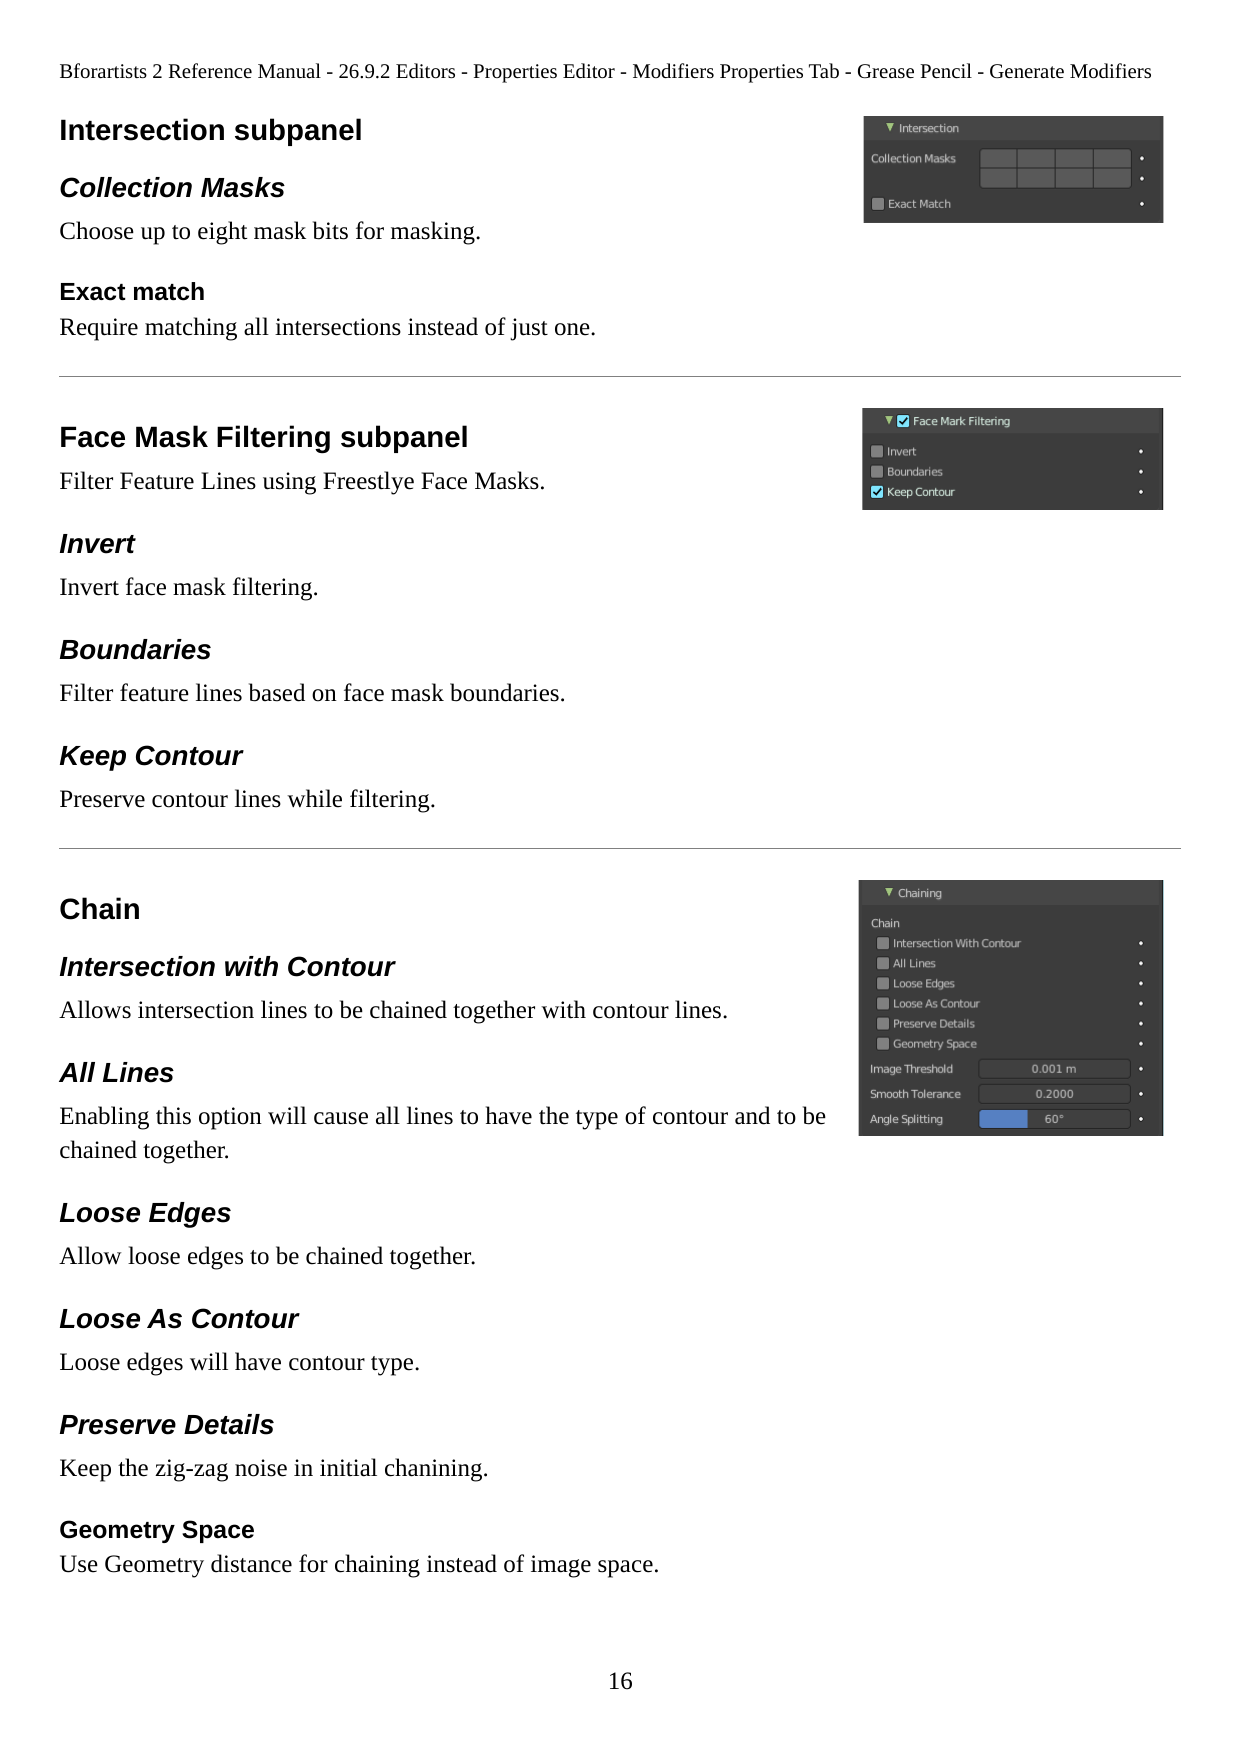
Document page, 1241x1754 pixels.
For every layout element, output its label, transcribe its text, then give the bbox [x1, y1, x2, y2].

subtitle Invert [59, 528, 1181, 559]
subtitle Intersection with Contour [59, 951, 858, 982]
subtitle [1164, 892, 1181, 926]
text Choose up to eight mask bits for masking. [59, 216, 1181, 244]
subtitle [1164, 951, 1181, 982]
text Allows intersection lines to be chained together with contour lines. [59, 995, 858, 1024]
subtitle Intersection subpanel [59, 113, 1181, 146]
subtitle Loose Edges [59, 1197, 1181, 1229]
picture [862, 408, 1164, 510]
subtitle Chain [59, 892, 858, 926]
picture [863, 116, 1164, 223]
text Invert face mask filtering. [59, 572, 1181, 601]
text Use Geometry distance for chaining instead of image space. [59, 1549, 1181, 1578]
subtitle Keep Contour [59, 739, 1181, 771]
subtitle Boundaries [59, 634, 1181, 666]
picture [858, 880, 1164, 1136]
text Filter feature lines based on face mask boundaries. [59, 678, 1181, 707]
text Filter Feature Lines using Freestlye Face Masks. [59, 466, 862, 495]
text Preserve contour lines while filtering. [59, 784, 1181, 813]
subtitle Geometry Space [59, 1515, 1181, 1543]
text Keep the zig-zag noise in initial chanining. [59, 1453, 1181, 1482]
subtitle Collection Masks [59, 171, 863, 203]
subtitle [1164, 171, 1181, 203]
subtitle [1164, 1056, 1181, 1088]
subtitle Face Mask Filtering subpanel [59, 420, 862, 454]
subtitle Preserve Details [59, 1409, 1181, 1441]
subtitle All Lines [59, 1056, 858, 1088]
text Loose edges will have contour type. [59, 1347, 1181, 1376]
subtitle [1164, 420, 1181, 454]
text Enabling this option will cause all lines to have the type of contour and to be chained together. [59, 1101, 1181, 1164]
subtitle Exact match [59, 277, 1181, 306]
subtitle Loose As Contour [59, 1303, 1181, 1335]
text Allow loose edges to be chained together. [59, 1241, 1181, 1270]
text Require matching all intersections instead of just one. [59, 312, 1181, 341]
